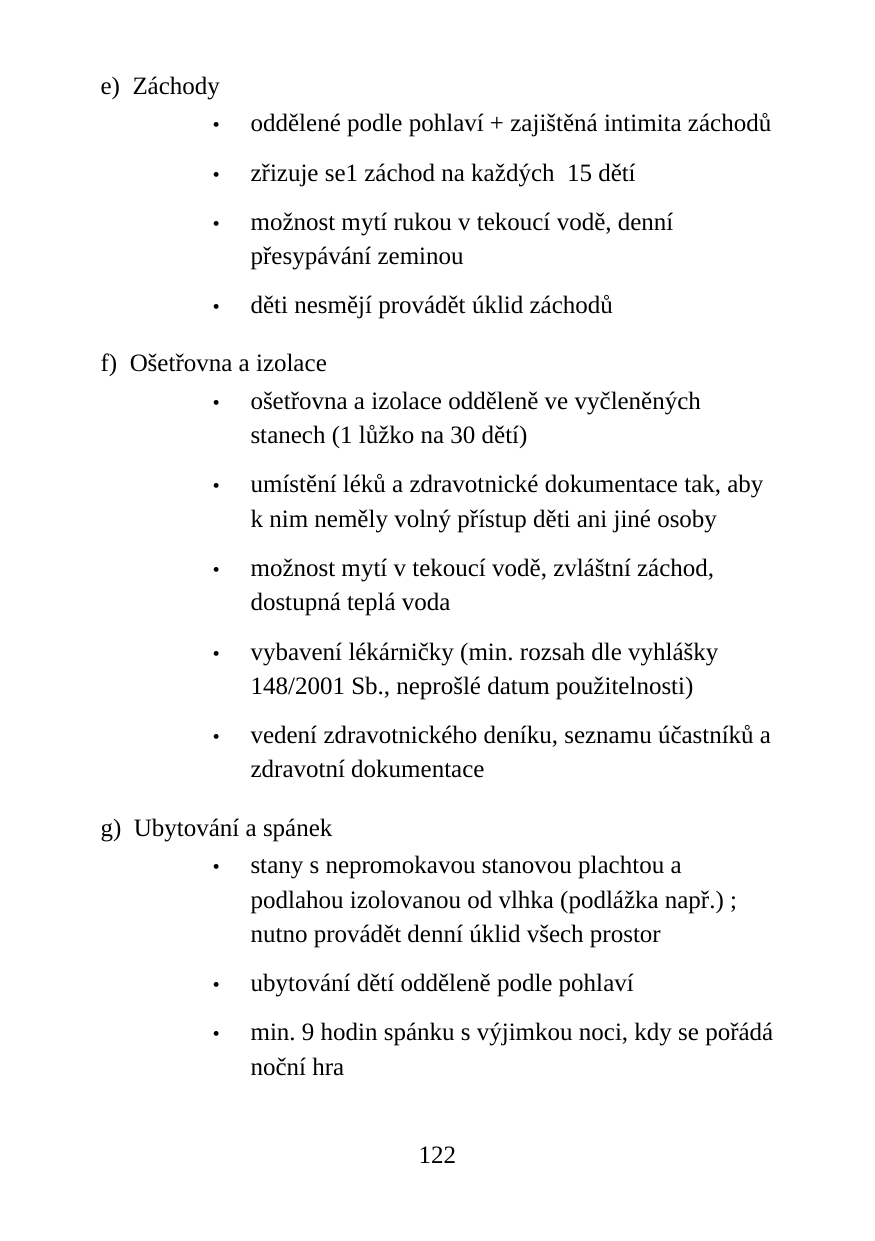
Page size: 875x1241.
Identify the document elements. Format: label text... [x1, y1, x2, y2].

list vybavení lékárničky (min. rozsah dle vyhlášky 148/2001 Sb., neprošlé datum použitelnosti) [213, 637, 774, 700]
list vedení zdravotnického deníku, seznamu účastníků a zdravotní dokumentace [213, 720, 774, 783]
text f) Ošetřovna a izolace [100, 348, 774, 377]
text g) Ubytování a spánek [100, 813, 774, 841]
list možnost mytí v tekoucí vodě, zvláštní záchod, dostupná teplá voda [213, 553, 774, 616]
list zřizuje se1 záchod na každých 15 dětí [213, 158, 774, 186]
list možnost mytí rukou v tekoucí vodě, denní přesypávání zeminou [213, 207, 774, 270]
list ošetřovna a izolace odděleně ve vyčleněných stanech (1 lůžko na 30 dětí) [213, 386, 774, 449]
list stany s nepromokavou stanovou plachtou a podlahou izolovanou od vlhka (podlážka např.) ; nutno provádět denní úklid všech prostor [213, 850, 774, 948]
list děti nesmějí provádět úklid záchodů [213, 290, 774, 319]
list min. 9 hodin spánku s výjimkou noci, kdy se pořádá noční hra [213, 1017, 774, 1081]
text e) Záchody [100, 71, 774, 99]
list ubytování dětí odděleně podle pohlaví [213, 968, 774, 997]
list oddělené podle pohlaví + zajištěná intimita záchodů [213, 108, 774, 137]
list umístění léků a zdravotnické dokumentace tak, aby k nim neměly volný přístup děti ani jiné osoby [213, 469, 774, 533]
